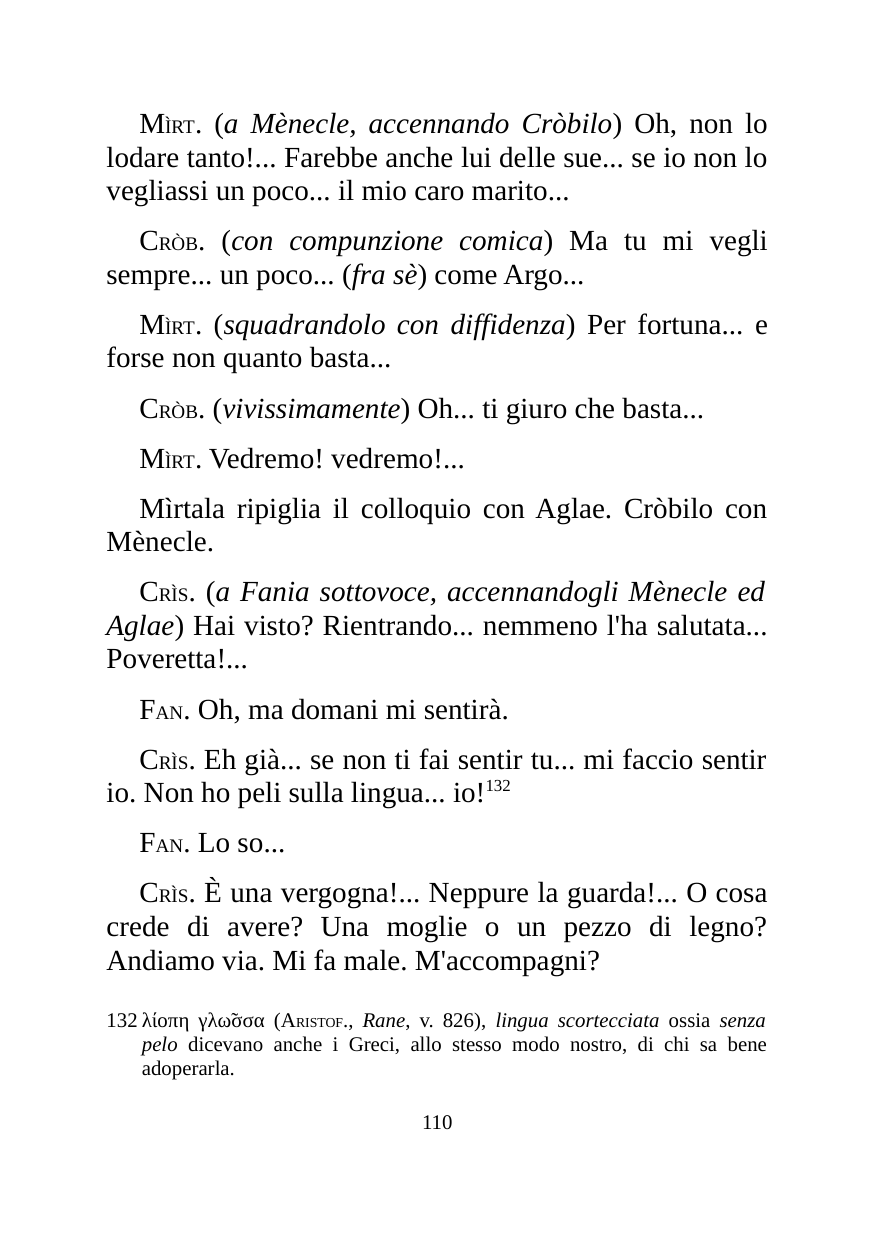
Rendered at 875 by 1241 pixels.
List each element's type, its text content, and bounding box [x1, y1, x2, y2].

text Mìrt. (a Mènecle, accennando Cròbilo) Oh, non lo lodare tanto!... Farebbe anche lui delle sue... se io non lo vegliassi un poco... il mio caro marito... [106, 106, 768, 207]
text Crìs. Eh già... se non ti fai sentir tu... mi faccio sentir io. Non ho peli sulla lingua... io! [106, 742, 768, 809]
text Crìs. (a Fania sottovoce, accennandogli Mènecle ed Aglae) Hai visto? Rientrando... nemmeno l'ha salutata... Poveretta!... [106, 574, 768, 675]
text Cròb. (con compunzione comica) Ma tu mi vegli sempre... un poco... (fra sè) come Argo... [106, 223, 768, 291]
text Mìrt. (squadrandolo con diffidenza) Per fortuna... e forse non quanto basta... [106, 307, 768, 374]
text Fan. Lo so... [106, 826, 768, 859]
text λίοπη γλω̃σσα (Aristof., Rane, v. 826), lingua scortecciata ossia senza pelo dicevano anche i Greci, allo stesso modo nostro, di chi sa bene adoperarla. [106, 1008, 768, 1080]
text Cròb. (vivissimamente) Oh... ti giuro che basta... [106, 391, 768, 424]
text Crìs. È una vergogna!... Neppure la guarda!... O cosa crede di avere? Una moglie o un pezzo di legno? Andiamo via. Mi fa male. M'accompagni? [106, 876, 768, 976]
text Mìrt. Vedremo! vedremo!... [106, 441, 768, 474]
text Fan. Oh, ma domani mi sentirà. [106, 692, 768, 725]
text Mìrtala ripiglia il colloquio con Aglae. Cròbilo con Mènecle. [106, 491, 768, 558]
